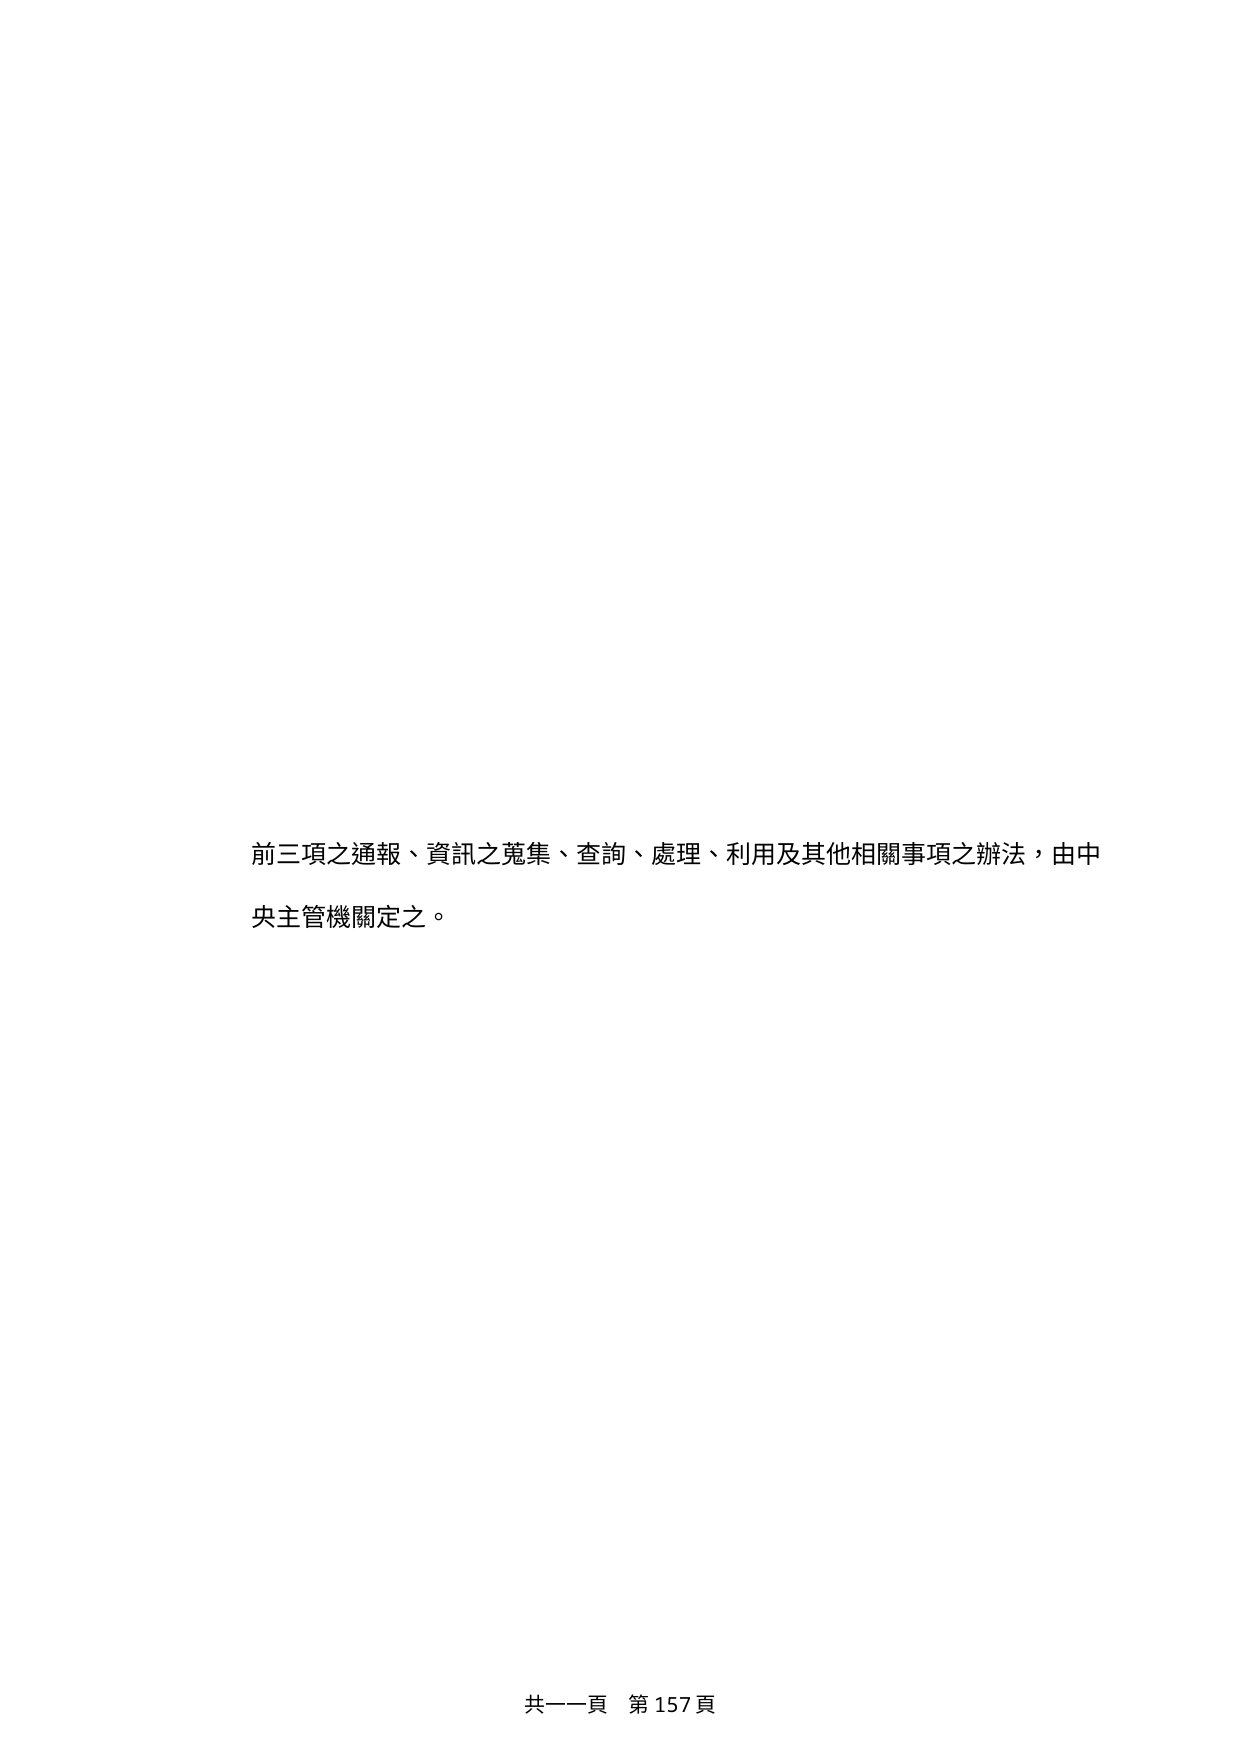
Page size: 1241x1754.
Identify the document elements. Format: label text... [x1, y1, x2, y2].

text 前三項之通報、資訊之蒐集、查詢、處理、利用及其他相關事項之辦法，由中央主管機關定之。 [251, 811, 1122, 936]
